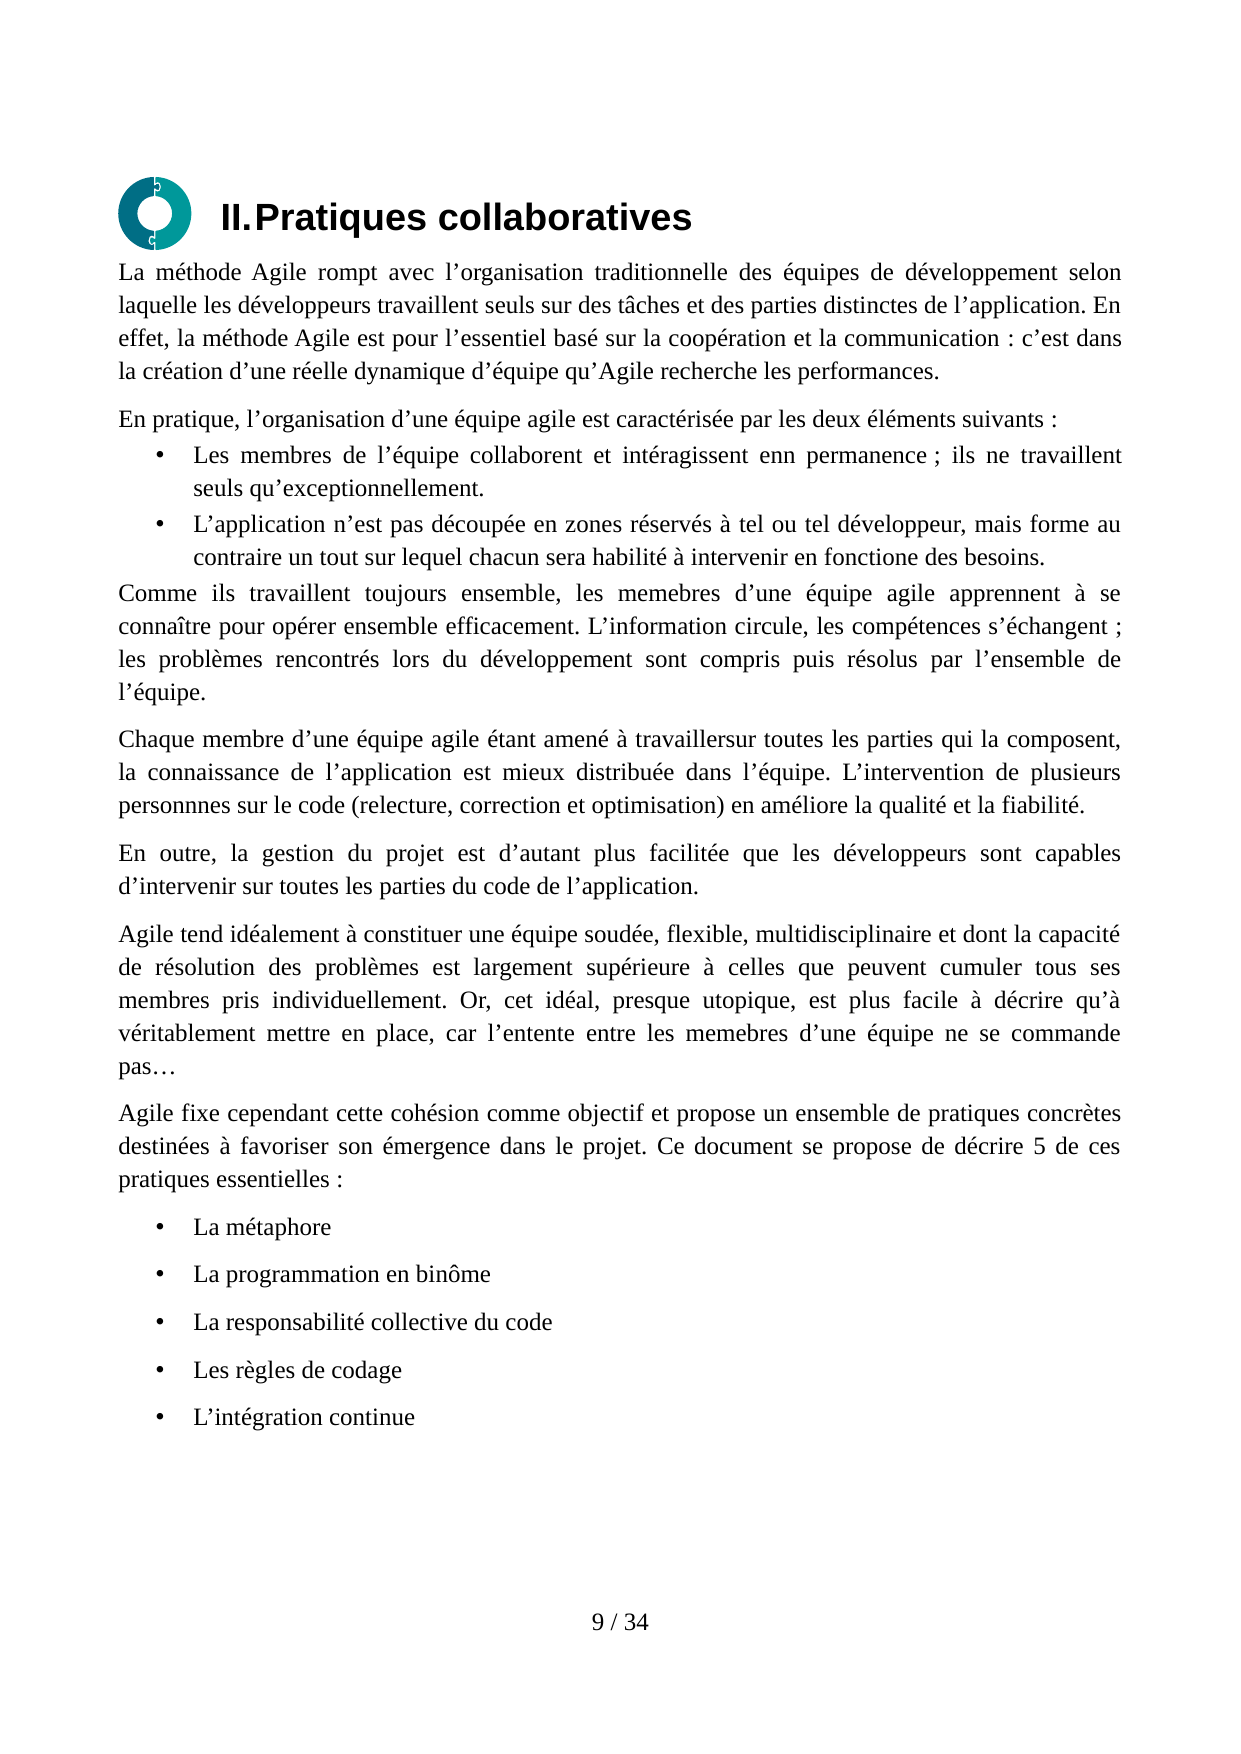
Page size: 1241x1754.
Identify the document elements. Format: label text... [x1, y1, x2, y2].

text La méthode Agile rompt avec l’organisation traditionnelle des équipes de développement selon laquelle les développeurs travaillent seuls sur des tâches et des parties distinctes de l’application. En effet, la méthode Agile est pour l’essentiel basé sur la coopération et la communication : c’est dans la création d’une réelle dynamique d’équipe qu’Agile recherche les performances. [118, 257, 1122, 385]
text En outre, la gestion du projet est d’autant plus facilitée que les développeurs sont capables d’intervenir sur toutes les parties du code de l’application. [118, 838, 1122, 900]
list Les règles de codage [156, 1355, 1122, 1383]
subtitle Pratiques collaboratives [182, 195, 1122, 239]
text Comme ils travaillent toujours ensemble, les memebres d’une équipe agile apprennent à se connaître pour opérer ensemble efficacement. L’information circule, les compétences s’échangent ; les problèmes rencontrés lors du développement sont compris puis résolus par l’ensemble de l’équipe. [118, 578, 1122, 706]
text Agile fixe cependant cette cohésion comme objectif et propose un ensemble de pratiques concrètes destinées à favoriser son émergence dans le projet. Ce document se propose de décrire 5 de ces pratiques essentielles : [118, 1098, 1122, 1193]
subtitle [138, 195, 172, 231]
text Chaque membre d’une équipe agile étant amené à travaillersur toutes les parties qui la composent, la connaissance de l’application est mieux distribuée dans l’équipe. L’intervention de plusieurs personnnes sur le code (relecture, correction et optimisation) en améliore la qualité et la fiabilité. [118, 724, 1122, 819]
list La métaphore [156, 1212, 1122, 1241]
text En pratique, l’organisation d’une équipe agile est caractérisée par les deux éléments suivants : [118, 404, 1122, 433]
list La programmation en binôme [156, 1259, 1122, 1288]
text Agile tend idéalement à constituer une équipe soudée, flexible, multidisciplinaire et dont la capacité de résolution des problèmes est largement supérieure à celles que peuvent cumuler tous ses membres pris individuellement. Or, cet idéal, presque utopique, est plus facile à décrire qu’à véritablement mettre en place, car l’entente entre les memebres d’une équipe ne se commande pas… [118, 919, 1122, 1079]
list Les membres de l’équipe collaborent et intéragissent enn permanence ; ils ne travaillent seuls qu’exceptionnellement. [156, 440, 1122, 502]
list La responsabilité collective du code [156, 1307, 1122, 1336]
list L’application n’est pas découpée en zones réservés à tel ou tel développeur, mais forme au contraire un tout sur lequel chacun sera habilité à intervenir en fonctione des besoins. [156, 509, 1122, 571]
list L’intégration continue [156, 1402, 1122, 1431]
